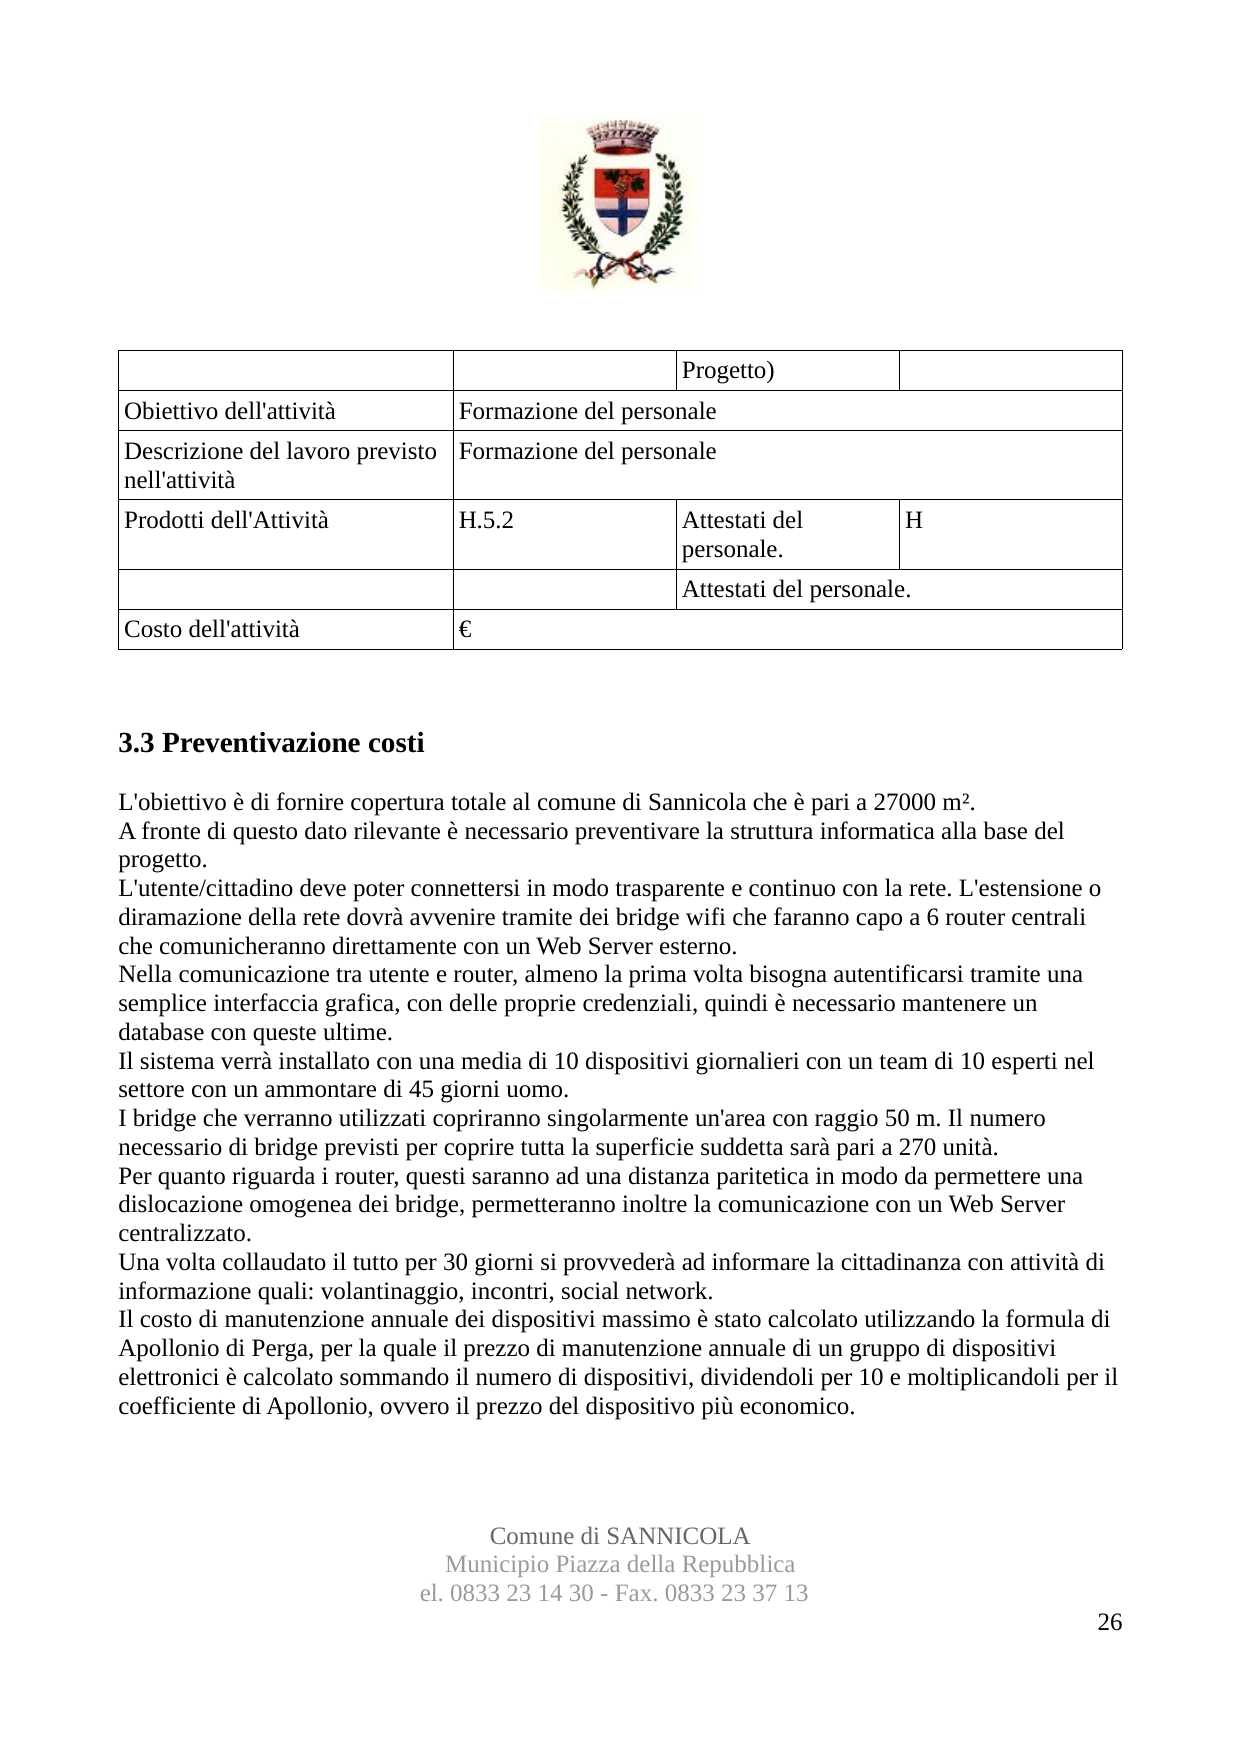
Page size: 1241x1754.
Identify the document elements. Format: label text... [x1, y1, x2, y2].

text A fronte di questo dato rilevante è necessario preventivare la struttura informatica alla base del progetto. [118, 816, 1122, 873]
table_cell Attestati del personale. [677, 570, 1122, 609]
text Per quanto riguarda i router, questi saranno ad una distanza paritetica in modo da permettere una dislocazione omogenea dei bridge, permetteranno inoltre la comunicazione con un Web Server centralizzato. [118, 1161, 1122, 1247]
text Nella comunicazione tra utente e router, almeno la prima volta bisogna autentificarsi tramite una semplice interfaccia grafica, con delle proprie credenziali, quindi è necessario mantenere un database con queste ultime. [118, 959, 1122, 1046]
table_cell Obiettivo dell'attività [119, 391, 453, 430]
text L'obiettivo è di fornire copertura totale al comune di Sannicola che è pari a 27000 m². [118, 787, 1122, 816]
table_cell Formazione del personale [454, 431, 1122, 499]
table_cell Formazione del personale [454, 391, 1122, 430]
text I bridge che verranno utilizzati copriranno singolarmente un'area con raggio 50 m. Il numero necessario di bridge previsti per coprire tutta la superficie suddetta sarà pari a 270 unità. [118, 1103, 1122, 1161]
table_cell Progetto) [677, 351, 899, 390]
table_cell [454, 351, 676, 390]
table_cell € [454, 610, 1122, 649]
table_cell H.5.2 [454, 500, 676, 568]
table_cell H [900, 500, 1122, 568]
picture [540, 117, 700, 291]
text Il sistema verrà installato con una media di 10 dispositivi giornalieri con un team di 10 esperti nel settore con un ammontare di 45 giorni uomo. [118, 1046, 1122, 1103]
text 3.3 Preventivazione costi [118, 725, 1122, 758]
table_cell Attestati del personale. [677, 500, 899, 568]
text Una volta collaudato il tutto per 30 giorni si provvederà ad informare la cittadinanza con attività di informazione quali: volantinaggio, incontri, social network. [118, 1247, 1122, 1304]
table_cell [900, 351, 1122, 390]
text Il costo di manutenzione annuale dei dispositivi massimo è stato calcolato utilizzando la formula di Apollonio di Perga, per la quale il prezzo di manutenzione annuale di un gruppo di dispositivi elettronici è calcolato sommando il numero di dispositivi, dividendoli per 10 e moltiplicandoli per il coefficiente di Apollonio, ovvero il prezzo del dispositivo più economico. [118, 1304, 1122, 1419]
table_cell [119, 351, 453, 390]
table_cell [119, 570, 453, 609]
table_cell Costo dell'attività [119, 610, 453, 649]
table_cell [454, 570, 676, 609]
table_cell Prodotti dell'Attività [119, 500, 453, 568]
text L'utente/cittadino deve poter connettersi in modo trasparente e continuo con la rete. L'estensione o diramazione della rete dovrà avvenire tramite dei bridge wifi che faranno capo a 6 router centrali che comunicheranno direttamente con un Web Server esterno. [118, 873, 1122, 959]
table_cell Descrizione del lavoro previsto nell'attività [119, 431, 453, 499]
